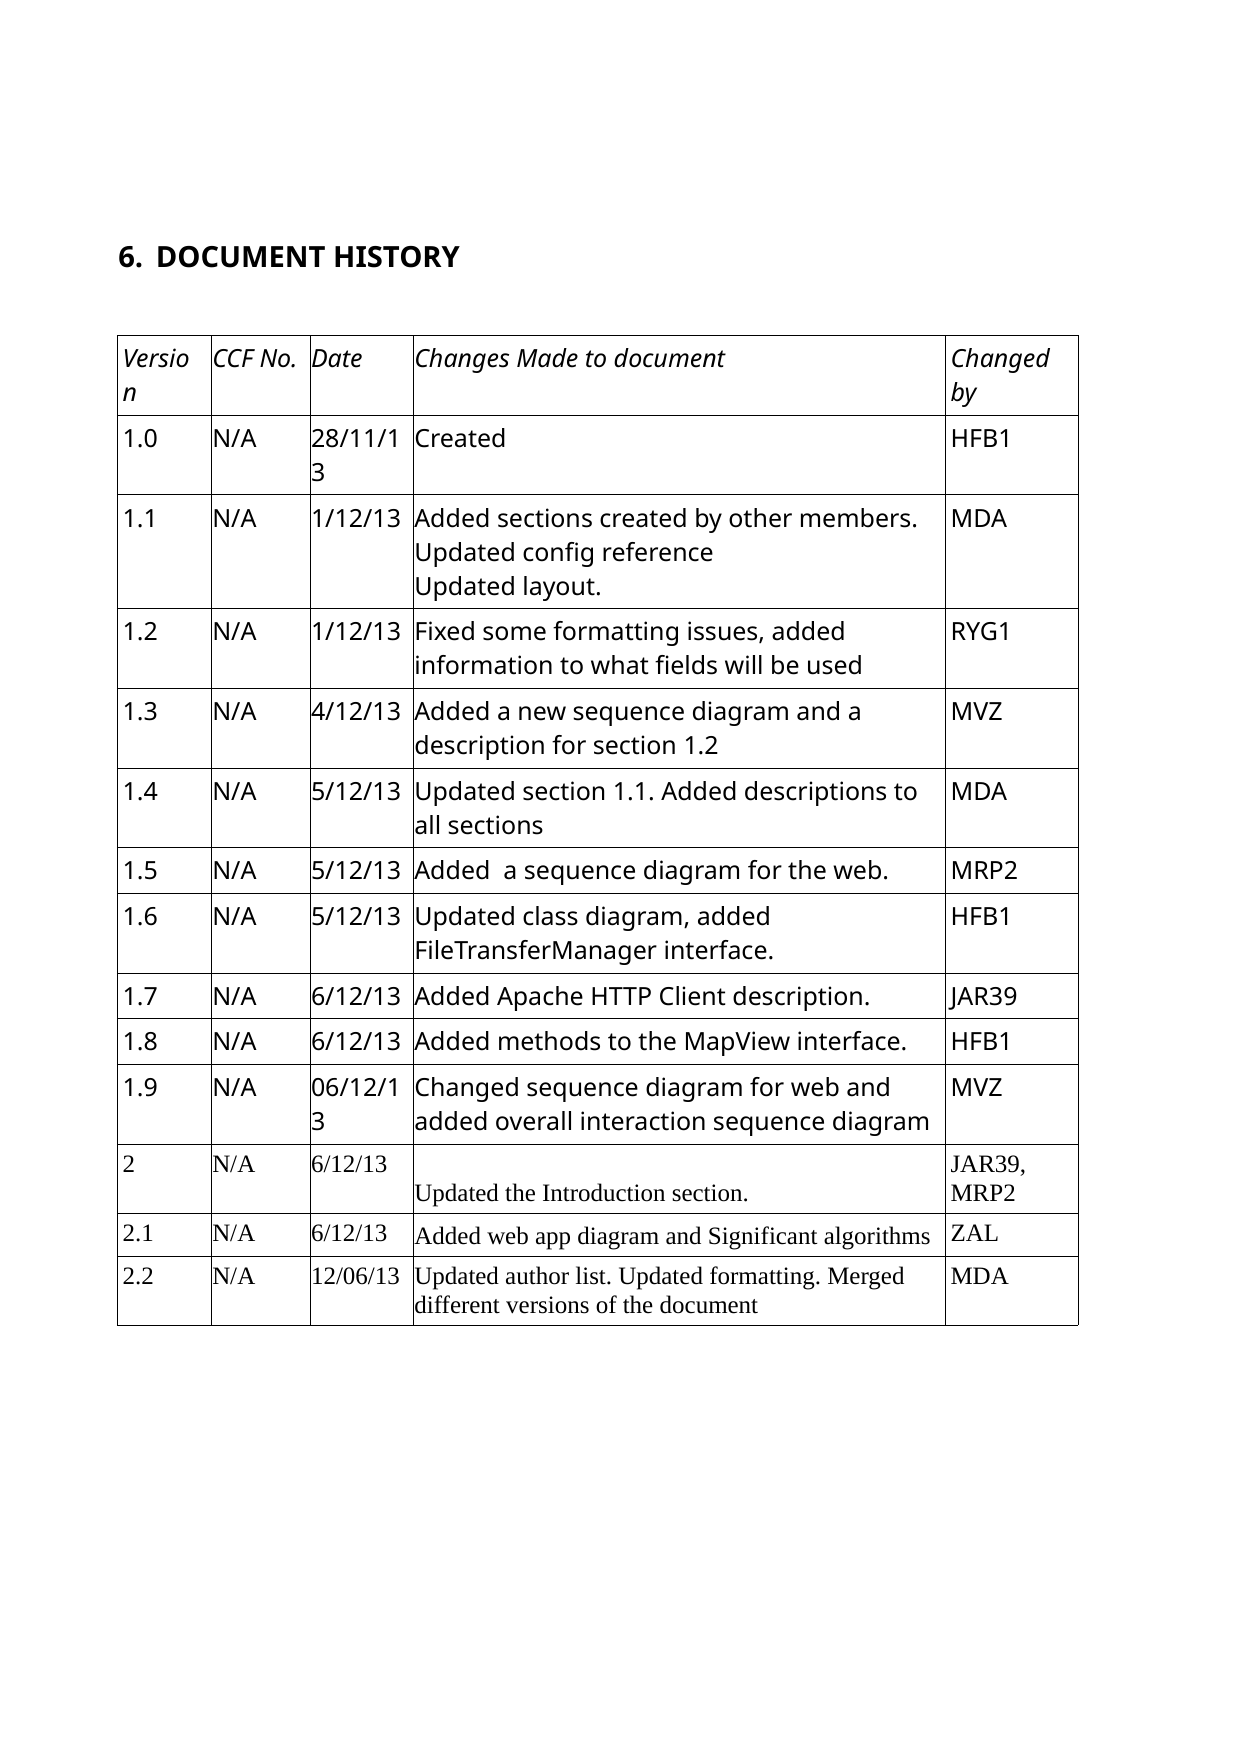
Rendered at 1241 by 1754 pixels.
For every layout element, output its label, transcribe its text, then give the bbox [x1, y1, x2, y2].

table_cell 1.5 [118, 848, 211, 893]
table_cell N/A [212, 974, 310, 1018]
subtitle DOCUMENT HISTORY [118, 236, 1122, 276]
table_cell 5/12/13 [311, 848, 413, 893]
table_cell Added web app diagram and Significant algorithms [414, 1214, 945, 1256]
table_cell 1/12/13 [311, 495, 413, 608]
table_cell 6/12/13 [311, 1214, 413, 1256]
table_cell Added a new sequence diagram and a description for section 1.2 [414, 689, 945, 767]
table_cell MRP2 [946, 848, 1078, 893]
table_cell 2.2 [118, 1257, 211, 1325]
table_cell 1.4 [118, 769, 211, 847]
table_cell Fixed some formatting issues, added information to what fields will be used [414, 609, 945, 688]
table_cell MDA [946, 495, 1078, 608]
table_cell 6/12/13 [311, 974, 413, 1018]
table_header Changed by [946, 336, 1078, 415]
table_cell 5/12/13 [311, 769, 413, 847]
table_cell Added methods to the MapView interface. [414, 1019, 945, 1064]
table_cell 12/06/13 [311, 1065, 413, 1143]
table_cell Updated author list. Updated formatting. Merged different versions of the document [414, 1257, 945, 1325]
table_cell N/A [212, 769, 310, 847]
table_cell 1.9 [118, 1065, 211, 1143]
table_header Date [311, 336, 413, 415]
table_cell 5/12/13 [311, 894, 413, 972]
table_cell N/A [212, 894, 310, 972]
table_cell 1.0 [118, 416, 211, 494]
table_cell 2.1 [118, 1214, 211, 1256]
table_header Changes Made to document [414, 336, 945, 415]
table_cell MVZ [946, 689, 1078, 767]
table_header Version [118, 336, 211, 415]
table_cell 1/12/13 [311, 609, 413, 688]
table_cell N/A [212, 609, 310, 688]
table_cell 28/11/13 [311, 416, 413, 494]
table_cell 1.6 [118, 894, 211, 972]
table_cell RYG1 [946, 609, 1078, 688]
table_cell MVZ [946, 1065, 1078, 1143]
table_cell HFB1 [946, 416, 1078, 494]
table_cell Added a sequence diagram for the web. [414, 848, 945, 893]
table_cell 1.1 [118, 495, 211, 608]
table_cell 1.8 [118, 1019, 211, 1064]
table_cell ZAL [946, 1214, 1078, 1256]
table_cell 06/12/13 [311, 1257, 413, 1325]
table_cell 1.2 [118, 609, 211, 688]
table_cell N/A [212, 689, 310, 767]
table_cell N/A [212, 848, 310, 893]
table_cell Updated class diagram, added FileTransferManager interface. [414, 894, 945, 972]
table_cell JAR39 [946, 974, 1078, 1018]
table_cell Created [414, 416, 945, 494]
table_cell 6/12/13 [311, 1019, 413, 1064]
table_cell Added sections created by other members. Updated config reference Updated layout. [414, 495, 945, 608]
table_cell MDA [946, 769, 1078, 847]
table_cell Updated section 1.1. Added descriptions to all sections [414, 769, 945, 847]
table_cell MDA [946, 1257, 1078, 1325]
table_cell N/A [212, 1145, 310, 1212]
table_cell 6/12/13 [311, 1145, 413, 1212]
table_cell N/A [212, 1019, 310, 1064]
table_header CCF No. [212, 336, 310, 415]
table_cell N/A [212, 1065, 310, 1143]
table_cell 1.3 [118, 689, 211, 767]
table_cell JAR39, MRP2 [946, 1145, 1078, 1212]
table_cell 1.7 [118, 974, 211, 1018]
table_cell Added Apache HTTP Client description. [414, 974, 945, 1018]
table_cell Changed sequence diagram for web and added overall interaction sequence diagram [414, 1065, 945, 1143]
table_cell Updated the Introduction section. [414, 1145, 945, 1212]
table_cell HFB1 [946, 894, 1078, 972]
table_cell HFB1 [946, 1019, 1078, 1064]
table_cell N/A [212, 1257, 310, 1325]
table_cell 2 [118, 1145, 211, 1212]
table_cell 4/12/13 [311, 689, 413, 767]
table_cell N/A [212, 495, 310, 608]
table_cell N/A [212, 1214, 310, 1256]
table_cell N/A [212, 416, 310, 494]
